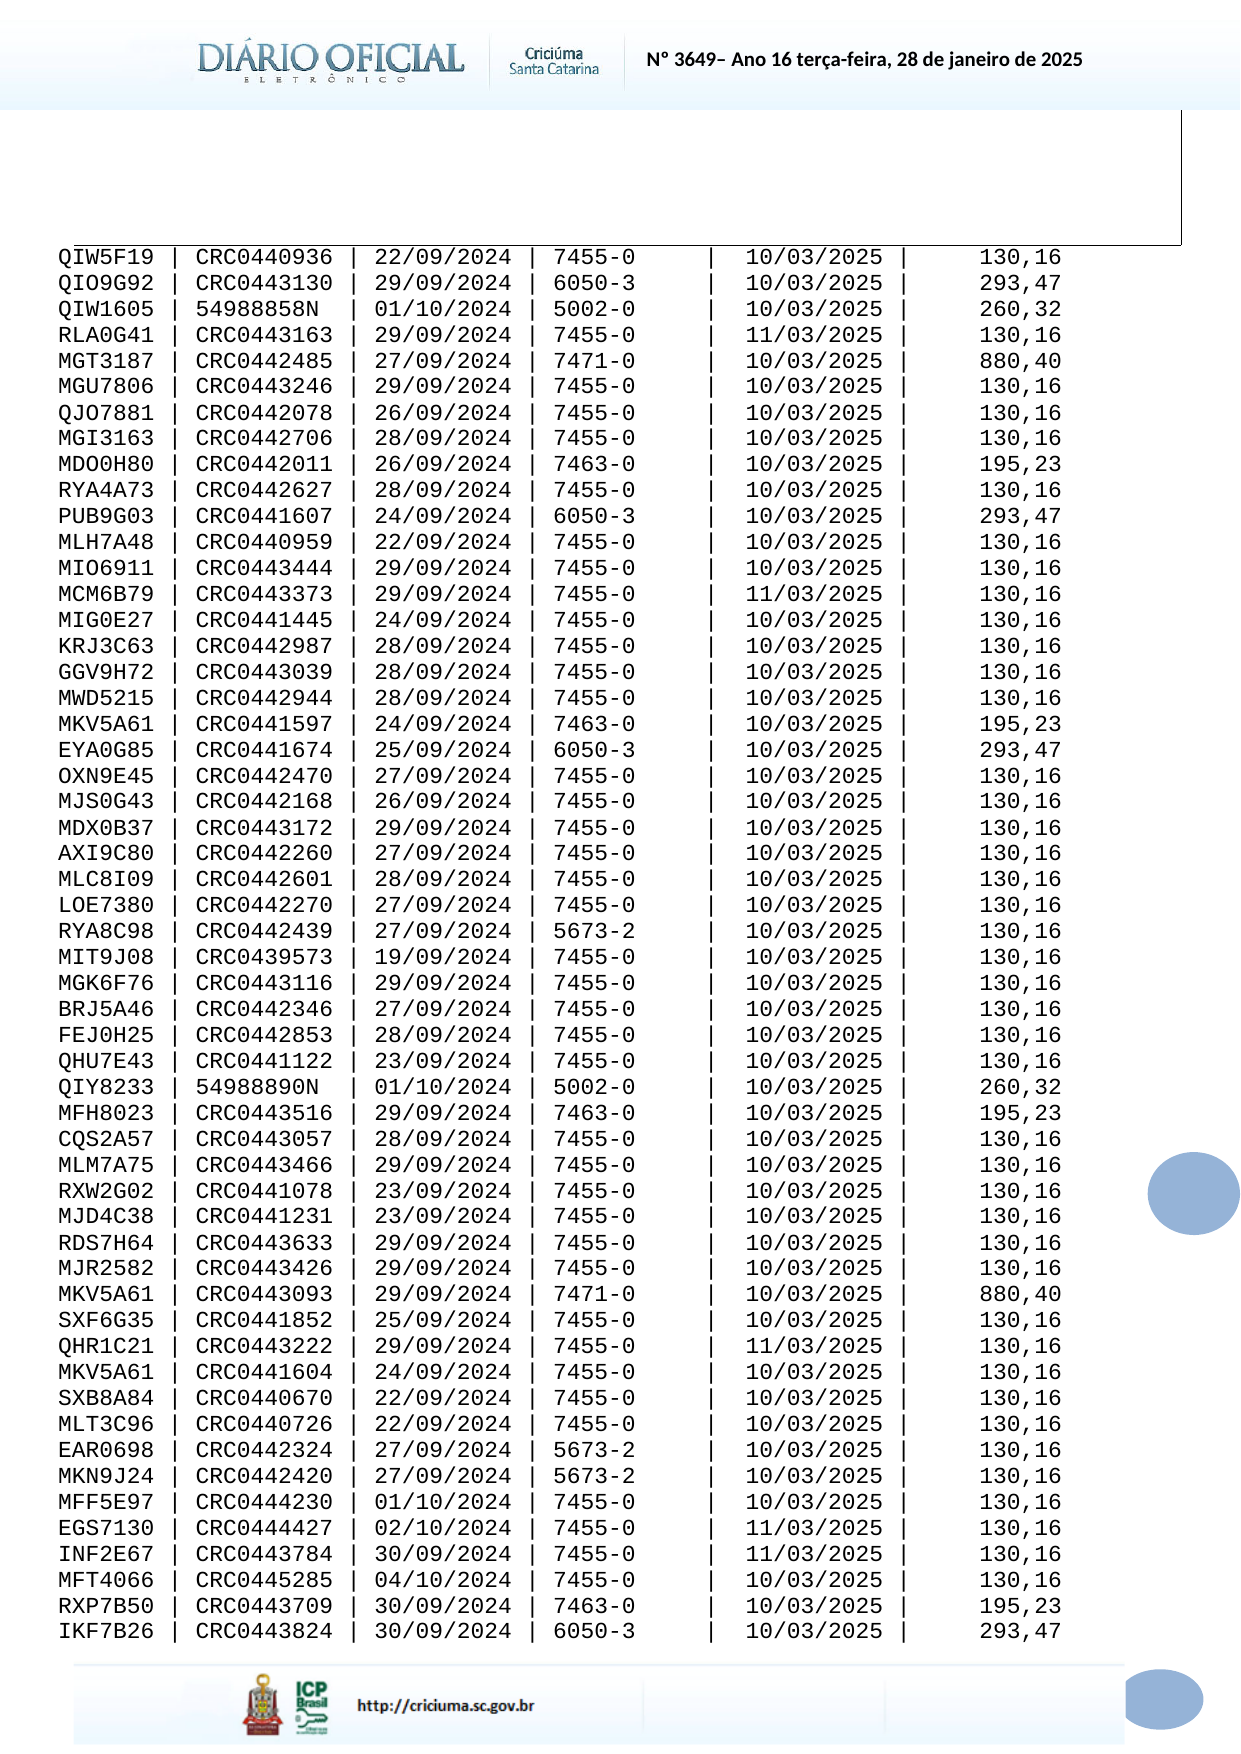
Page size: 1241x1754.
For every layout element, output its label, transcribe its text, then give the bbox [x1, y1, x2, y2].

text QJO7881 | CRC0442078 | 26/09/2024 | 7455-0 | 10/03/2025 | 130,16 [44, 401, 1181, 427]
text RXP7B50 | CRC0443709 | 30/09/2024 | 7463-0 | 10/03/2025 | 195,23 [44, 1594, 1181, 1620]
text MGT3187 | CRC0442485 | 27/09/2024 | 7471-0 | 10/03/2025 | 880,40 [44, 349, 1181, 375]
text MJS0G43 | CRC0442168 | 26/09/2024 | 7455-0 | 10/03/2025 | 130,16 [44, 790, 1181, 816]
text MFH8023 | CRC0443516 | 29/09/2024 | 7463-0 | 10/03/2025 | 195,23 [44, 1101, 1181, 1127]
text MGK6F76 | CRC0443116 | 29/09/2024 | 7455-0 | 10/03/2025 | 130,16 [44, 971, 1181, 997]
text QHR1C21 | CRC0443222 | 29/09/2024 | 7455-0 | 11/03/2025 | 130,16 [44, 1334, 1181, 1361]
text QHU7E43 | CRC0441122 | 23/09/2024 | 7455-0 | 10/03/2025 | 130,16 [44, 1049, 1181, 1075]
text MCM6B79 | CRC0443373 | 29/09/2024 | 7455-0 | 11/03/2025 | 130,16 [44, 582, 1181, 608]
text SXF6G35 | CRC0441852 | 25/09/2024 | 7455-0 | 10/03/2025 | 130,16 [44, 1309, 1181, 1334]
text MIO6911 | CRC0443444 | 29/09/2024 | 7455-0 | 10/03/2025 | 130,16 [44, 556, 1181, 582]
text MDX0B37 | CRC0443172 | 29/09/2024 | 7455-0 | 10/03/2025 | 130,16 [44, 816, 1181, 842]
text SXB8A84 | CRC0440670 | 22/09/2024 | 7455-0 | 10/03/2025 | 130,16 [44, 1386, 1181, 1412]
text MGI3163 | CRC0442706 | 28/09/2024 | 7455-0 | 10/03/2025 | 130,16 [44, 427, 1181, 453]
text CQS2A57 | CRC0443057 | 28/09/2024 | 7455-0 | 10/03/2025 | 130,16 [44, 1127, 1181, 1153]
text QIO9G92 | CRC0443130 | 29/09/2024 | 6050-3 | 10/03/2025 | 293,47 [44, 271, 1181, 297]
text MKV5A61 | CRC0443093 | 29/09/2024 | 7471-0 | 10/03/2025 | 880,40 [44, 1283, 1181, 1309]
text MJR2582 | CRC0443426 | 29/09/2024 | 7455-0 | 10/03/2025 | 130,16 [44, 1257, 1181, 1283]
text RYA8C98 | CRC0442439 | 27/09/2024 | 5673-2 | 10/03/2025 | 130,16 [44, 919, 1181, 946]
text MFF5E97 | CRC0444230 | 01/10/2024 | 7455-0 | 10/03/2025 | 130,16 [44, 1490, 1181, 1516]
text MKV5A61 | CRC0441604 | 24/09/2024 | 7455-0 | 10/03/2025 | 130,16 [44, 1361, 1181, 1386]
text RLA0G41 | CRC0443163 | 29/09/2024 | 7455-0 | 11/03/2025 | 130,16 [44, 323, 1181, 349]
text MIG0E27 | CRC0441445 | 24/09/2024 | 7455-0 | 10/03/2025 | 130,16 [44, 608, 1181, 634]
text MKV5A61 | CRC0441597 | 24/09/2024 | 7463-0 | 10/03/2025 | 195,23 [44, 712, 1181, 738]
text EYA0G85 | CRC0441674 | 25/09/2024 | 6050-3 | 10/03/2025 | 293,47 [44, 738, 1181, 764]
text KRJ3C63 | CRC0442987 | 28/09/2024 | 7455-0 | 10/03/2025 | 130,16 [44, 634, 1181, 660]
text MIT9J08 | CRC0439573 | 19/09/2024 | 7455-0 | 10/03/2025 | 130,16 [44, 946, 1181, 971]
text MLH7A48 | CRC0440959 | 22/09/2024 | 7455-0 | 10/03/2025 | 130,16 [44, 531, 1181, 556]
text QIW1605 | 54988858N | 01/10/2024 | 5002-0 | 10/03/2025 | 260,32 [44, 297, 1181, 323]
text QIY8233 | 54988890N | 01/10/2024 | 5002-0 | 10/03/2025 | 260,32 [44, 1075, 1181, 1101]
text MJD4C38 | CRC0441231 | 23/09/2024 | 7455-0 | 10/03/2025 | 130,16 [44, 1205, 1171, 1231]
text GGV9H72 | CRC0443039 | 28/09/2024 | 7455-0 | 10/03/2025 | 130,16 [44, 660, 1181, 686]
text BRJ5A46 | CRC0442346 | 27/09/2024 | 7455-0 | 10/03/2025 | 130,16 [44, 997, 1181, 1023]
text OXN9E45 | CRC0442470 | 27/09/2024 | 7455-0 | 10/03/2025 | 130,16 [44, 764, 1181, 790]
text INF2E67 | CRC0443784 | 30/09/2024 | 7455-0 | 11/03/2025 | 130,16 [44, 1542, 1181, 1568]
text MGU7806 | CRC0443246 | 29/09/2024 | 7455-0 | 10/03/2025 | 130,16 [44, 375, 1181, 401]
text RYA4A73 | CRC0442627 | 28/09/2024 | 7455-0 | 10/03/2025 | 130,16 [44, 479, 1181, 504]
text MLT3C96 | CRC0440726 | 22/09/2024 | 7455-0 | 10/03/2025 | 130,16 [44, 1412, 1181, 1438]
text EAR0698 | CRC0442324 | 27/09/2024 | 5673-2 | 10/03/2025 | 130,16 [44, 1438, 1181, 1464]
text MFT4066 | CRC0445285 | 04/10/2024 | 7455-0 | 10/03/2025 | 130,16 [44, 1568, 1181, 1594]
text MLC8I09 | CRC0442601 | 28/09/2024 | 7455-0 | 10/03/2025 | 130,16 [44, 868, 1181, 894]
text MKN9J24 | CRC0442420 | 27/09/2024 | 5673-2 | 10/03/2025 | 130,16 [44, 1464, 1181, 1490]
text IKF7B26 | CRC0443824 | 30/09/2024 | 6050-3 | 10/03/2025 | 293,47 [44, 1620, 1181, 1646]
text MLM7A75 | CRC0443466 | 29/09/2024 | 7455-0 | 10/03/2025 | 130,16 [44, 1153, 1180, 1179]
text MWD5215 | CRC0442944 | 28/09/2024 | 7455-0 | 10/03/2025 | 130,16 [44, 686, 1181, 712]
text FEJ0H25 | CRC0442853 | 28/09/2024 | 7455-0 | 10/03/2025 | 130,16 [44, 1023, 1181, 1049]
text PUB9G03 | CRC0441607 | 24/09/2024 | 6050-3 | 10/03/2025 | 293,47 [44, 504, 1181, 531]
text RXW2G02 | CRC0441078 | 23/09/2024 | 7455-0 | 10/03/2025 | 130,16 [44, 1179, 1150, 1205]
text RDS7H64 | CRC0443633 | 29/09/2024 | 7455-0 | 10/03/2025 | 130,16 [44, 1231, 1181, 1257]
text LOE7380 | CRC0442270 | 27/09/2024 | 7455-0 | 10/03/2025 | 130,16 [44, 894, 1181, 919]
text QIW5F19 | CRC0440936 | 22/09/2024 | 7455-0 | 10/03/2025 | 130,16 [44, 245, 1181, 271]
text AXI9C80 | CRC0442260 | 27/09/2024 | 7455-0 | 10/03/2025 | 130,16 [44, 842, 1181, 868]
text EGS7130 | CRC0444427 | 02/10/2024 | 7455-0 | 11/03/2025 | 130,16 [44, 1516, 1181, 1542]
text MDO0H80 | CRC0442011 | 26/09/2024 | 7463-0 | 10/03/2025 | 195,23 [44, 453, 1181, 479]
